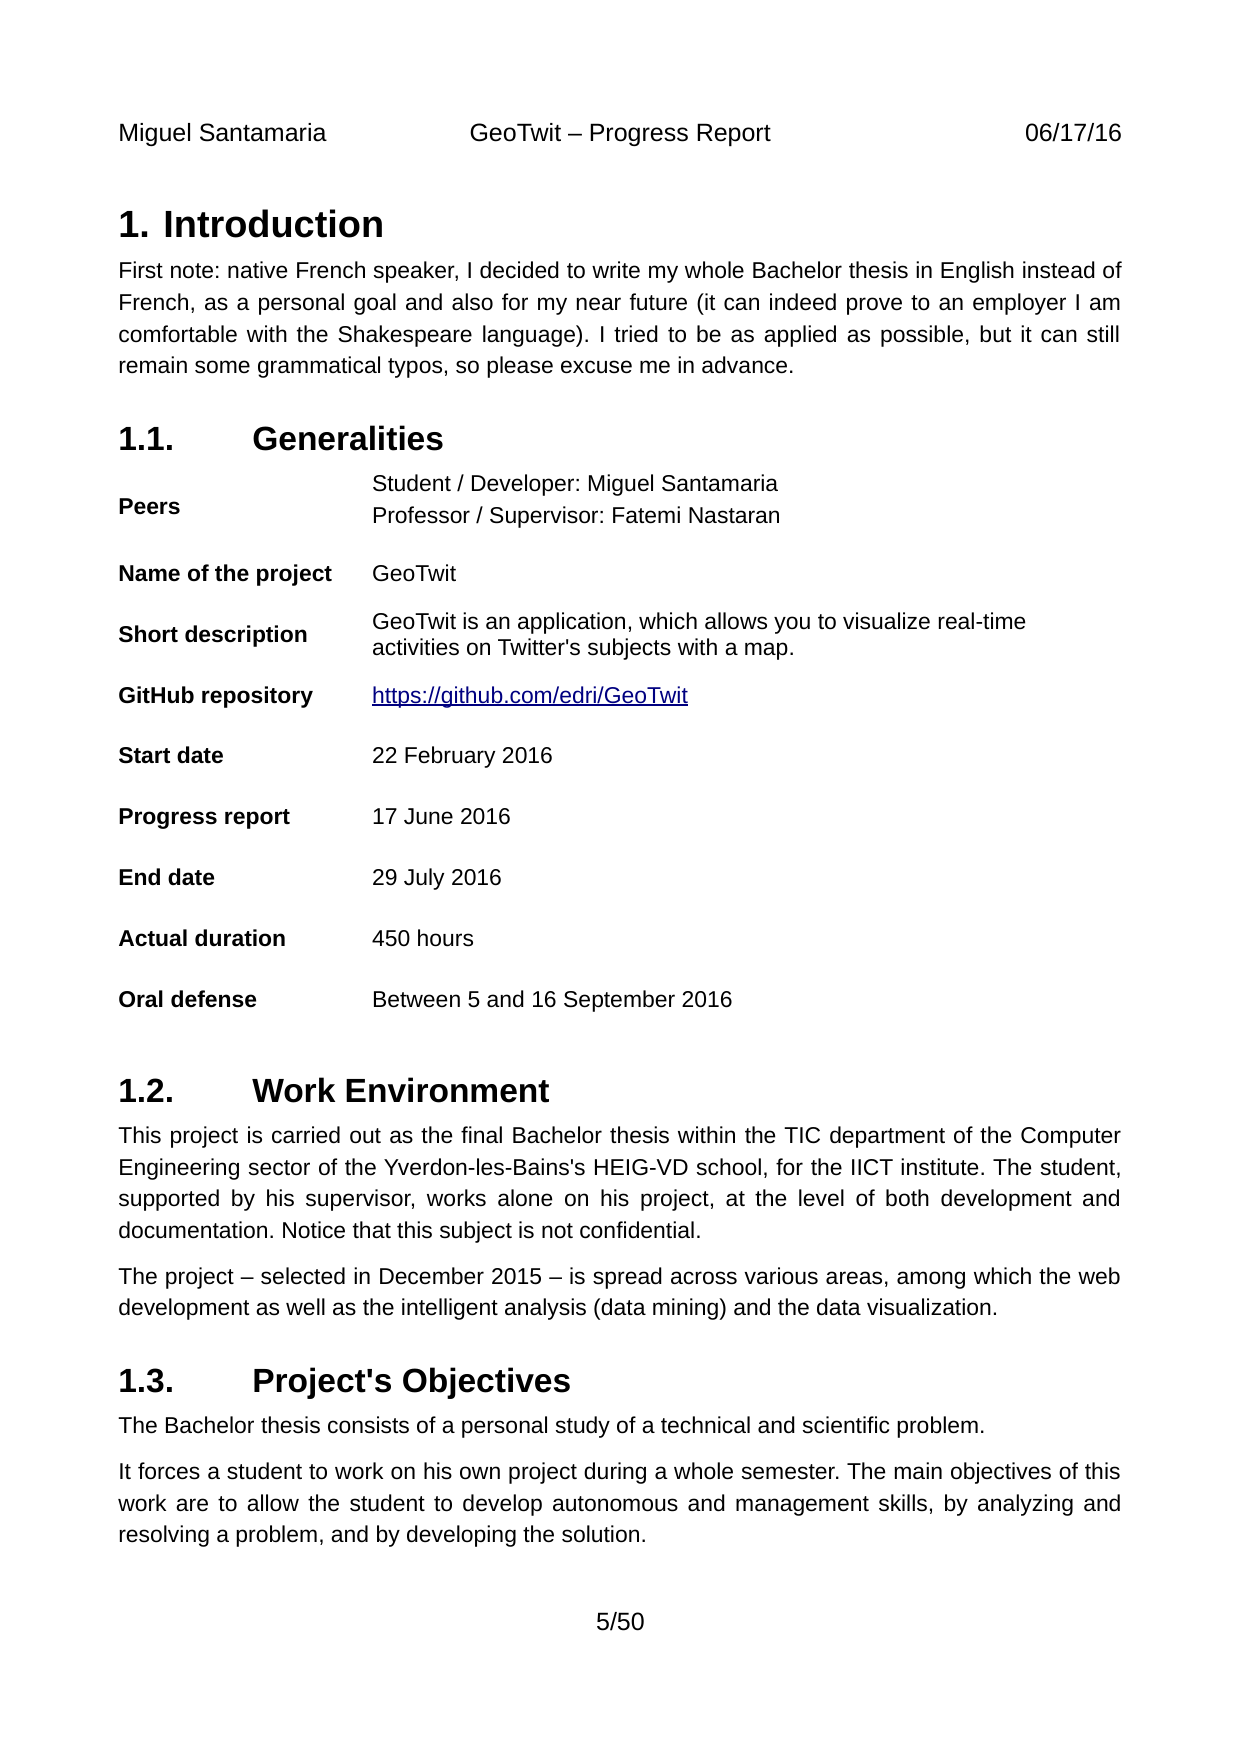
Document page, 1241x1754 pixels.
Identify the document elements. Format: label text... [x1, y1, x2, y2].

table_cell Between 5 and 16 September 2016 [360, 969, 1051, 1029]
subtitle Generalities [118, 419, 1122, 458]
subtitle Work Environment [118, 1071, 1122, 1109]
table_cell Name of the project [106, 543, 360, 604]
table_cell Progress report [106, 786, 360, 847]
text This project is carried out as the final Bachelor thesis within the TIC department of the Computer Engineering sector of the Yverdon-les-Bains's HEIG-VD school, for the IICT institute. The student, supported by his supervisor, works alone on his project, at the level of both development and documentation. Notice that this subject is not confidential. [118, 1122, 1122, 1243]
table_cell Short description [106, 604, 360, 664]
subtitle Project's Objectives [118, 1361, 1122, 1400]
table_cell 17 June 2016 [360, 786, 1051, 847]
table_header Student / Developer: Miguel Santamaria Professor / Supervisor: Fatemi Nastaran [360, 470, 1051, 543]
text First note: native French speaker, I decided to write my whole Bachelor thesis in English instead of French, as a personal goal and also for my near future (it can indeed prove to an employer I am comfortable with the Shakespeare language). I tried to be as applied as possible, but it can still remain some grammatical typos, so please excuse me in advance. [118, 257, 1122, 378]
table_cell GeoTwit is an application, which allows you to visualize real-time activities on Twitter's subjects with a map. [360, 604, 1051, 664]
text The project – selected in December 2015 – is spread across various areas, among which the web development as well as the intelligent analysis (data mining) and the data visualization. [118, 1263, 1122, 1321]
table_cell Start date [106, 725, 360, 786]
table_cell 22 February 2016 [360, 725, 1051, 786]
table_cell 29 July 2016 [360, 847, 1051, 908]
subtitle Introduction [118, 201, 1122, 245]
table_cell GeoTwit [360, 543, 1051, 604]
text It forces a student to work on his own project during a whole semester. The main objectives of this work are to allow the student to develop autonomous and management skills, by analyzing and resolving a problem, and by developing the solution. [118, 1458, 1122, 1548]
table_cell Actual duration [106, 908, 360, 969]
table_cell https://github.com/edri/GeoTwit [360, 665, 1051, 725]
table_cell GitHub repository [106, 665, 360, 725]
table_cell Oral defense [106, 969, 360, 1029]
table_cell 450 hours [360, 908, 1051, 969]
table_header Peers [106, 470, 360, 543]
text The Bachelor thesis consists of a personal study of a technical and scientific problem. [118, 1412, 1122, 1438]
table_cell End date [106, 847, 360, 908]
